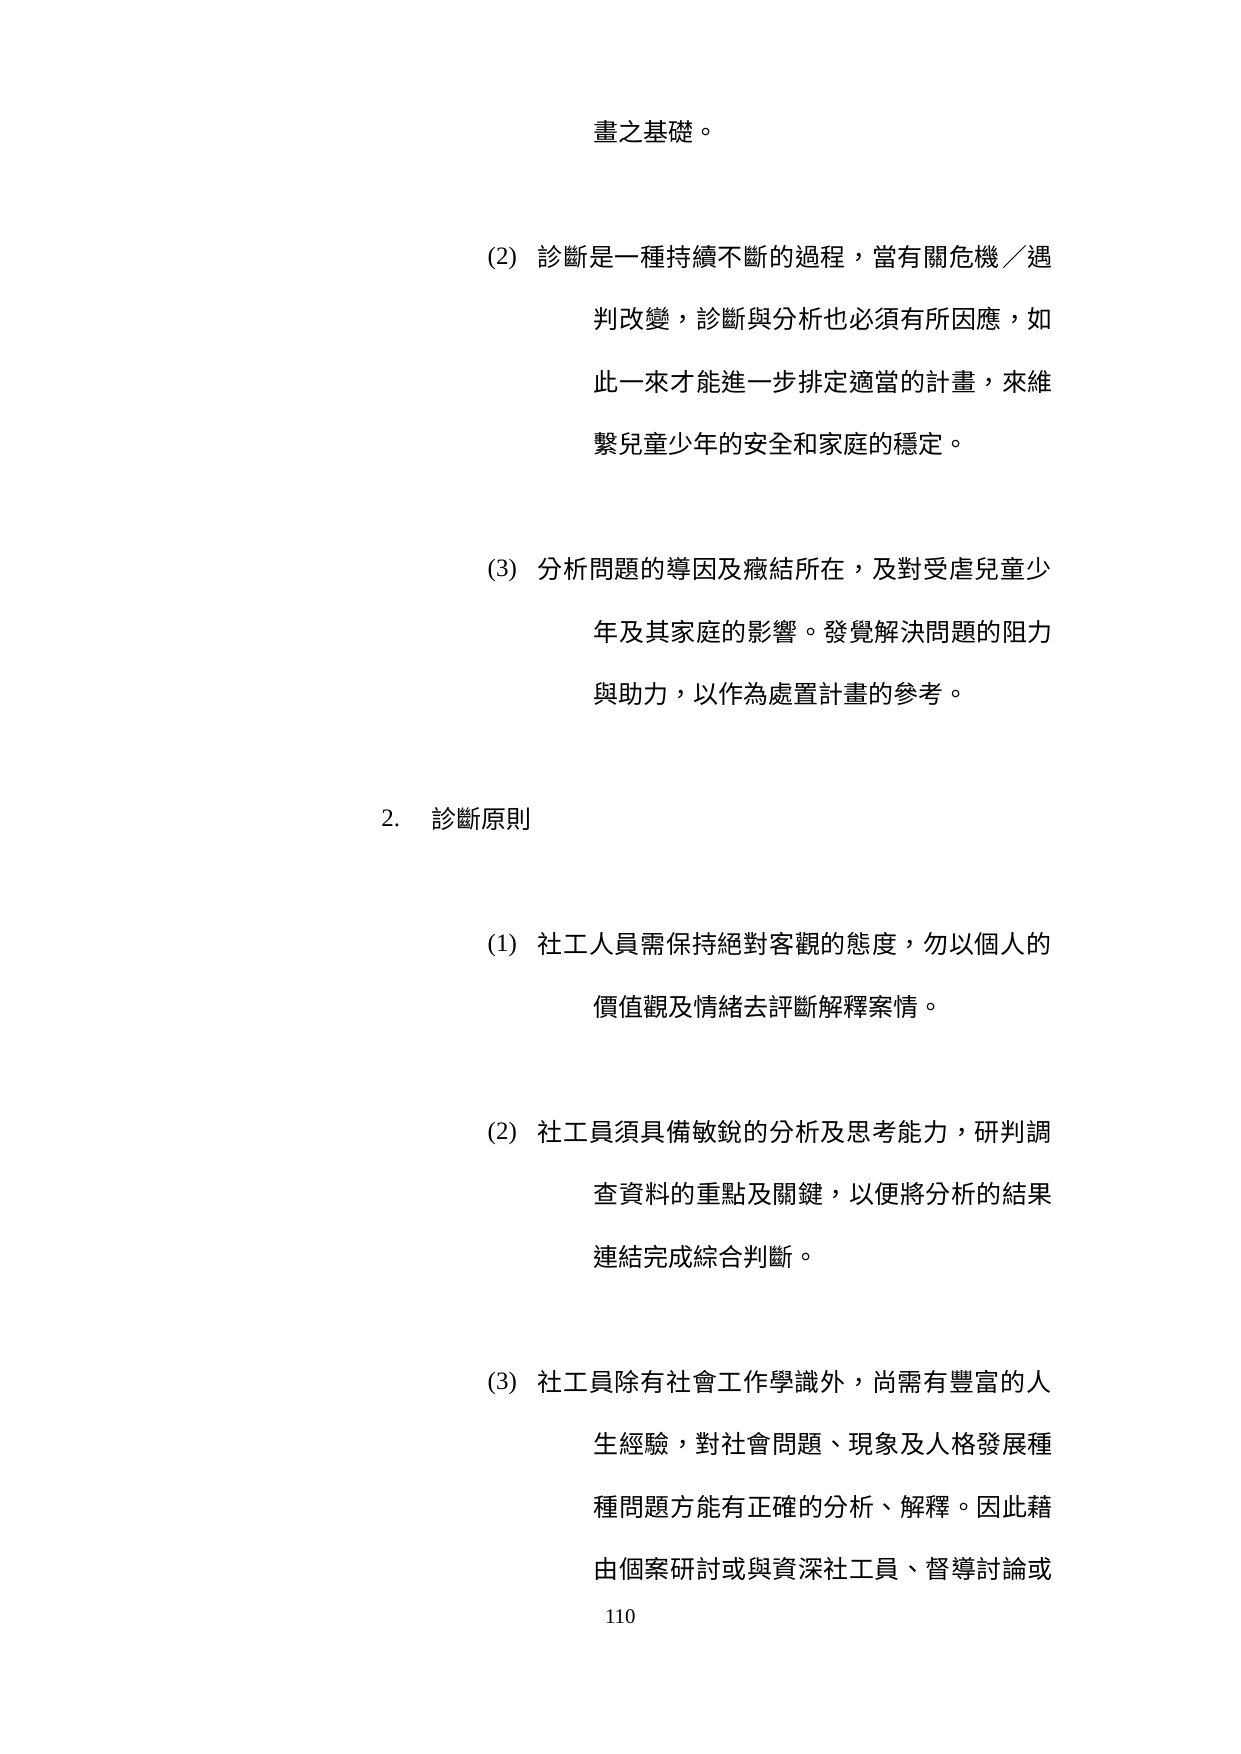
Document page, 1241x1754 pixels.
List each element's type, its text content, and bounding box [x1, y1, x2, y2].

list 社工人員需保持絕對客觀的態度，勿以個人的價值觀及情緒去評斷解釋案情。 [487, 901, 1053, 1026]
list 畫之基礎。 [487, 89, 1053, 151]
list 診斷是一種持續不斷的過程，當有關危機／遇判改變，診斷與分析也必須有所因應，如此一來才能進一步排定適當的計畫，來維繫兒童少年的安全和家庭的穩定。 [487, 214, 1053, 464]
list 社工員須具備敏銳的分析及思考能力，研判調查資料的重點及關鍵，以便將分析的結果連結完成綜合判斷。 [487, 1089, 1053, 1276]
list 分析問題的導因及癥結所在，及對受虐兒童少年及其家庭的影響。發覺解決問題的阻力與助力，以作為處置計畫的參考。 [487, 526, 1053, 714]
list 診斷原則 [381, 776, 1053, 839]
list 社工員除有社會工作學識外，尚需有豐富的人生經驗，對社會問題、現象及人格發展種種問題方能有正確的分析、解釋。因此藉由個案研討或與資深社工員、督導討論或 [487, 1339, 1053, 1589]
